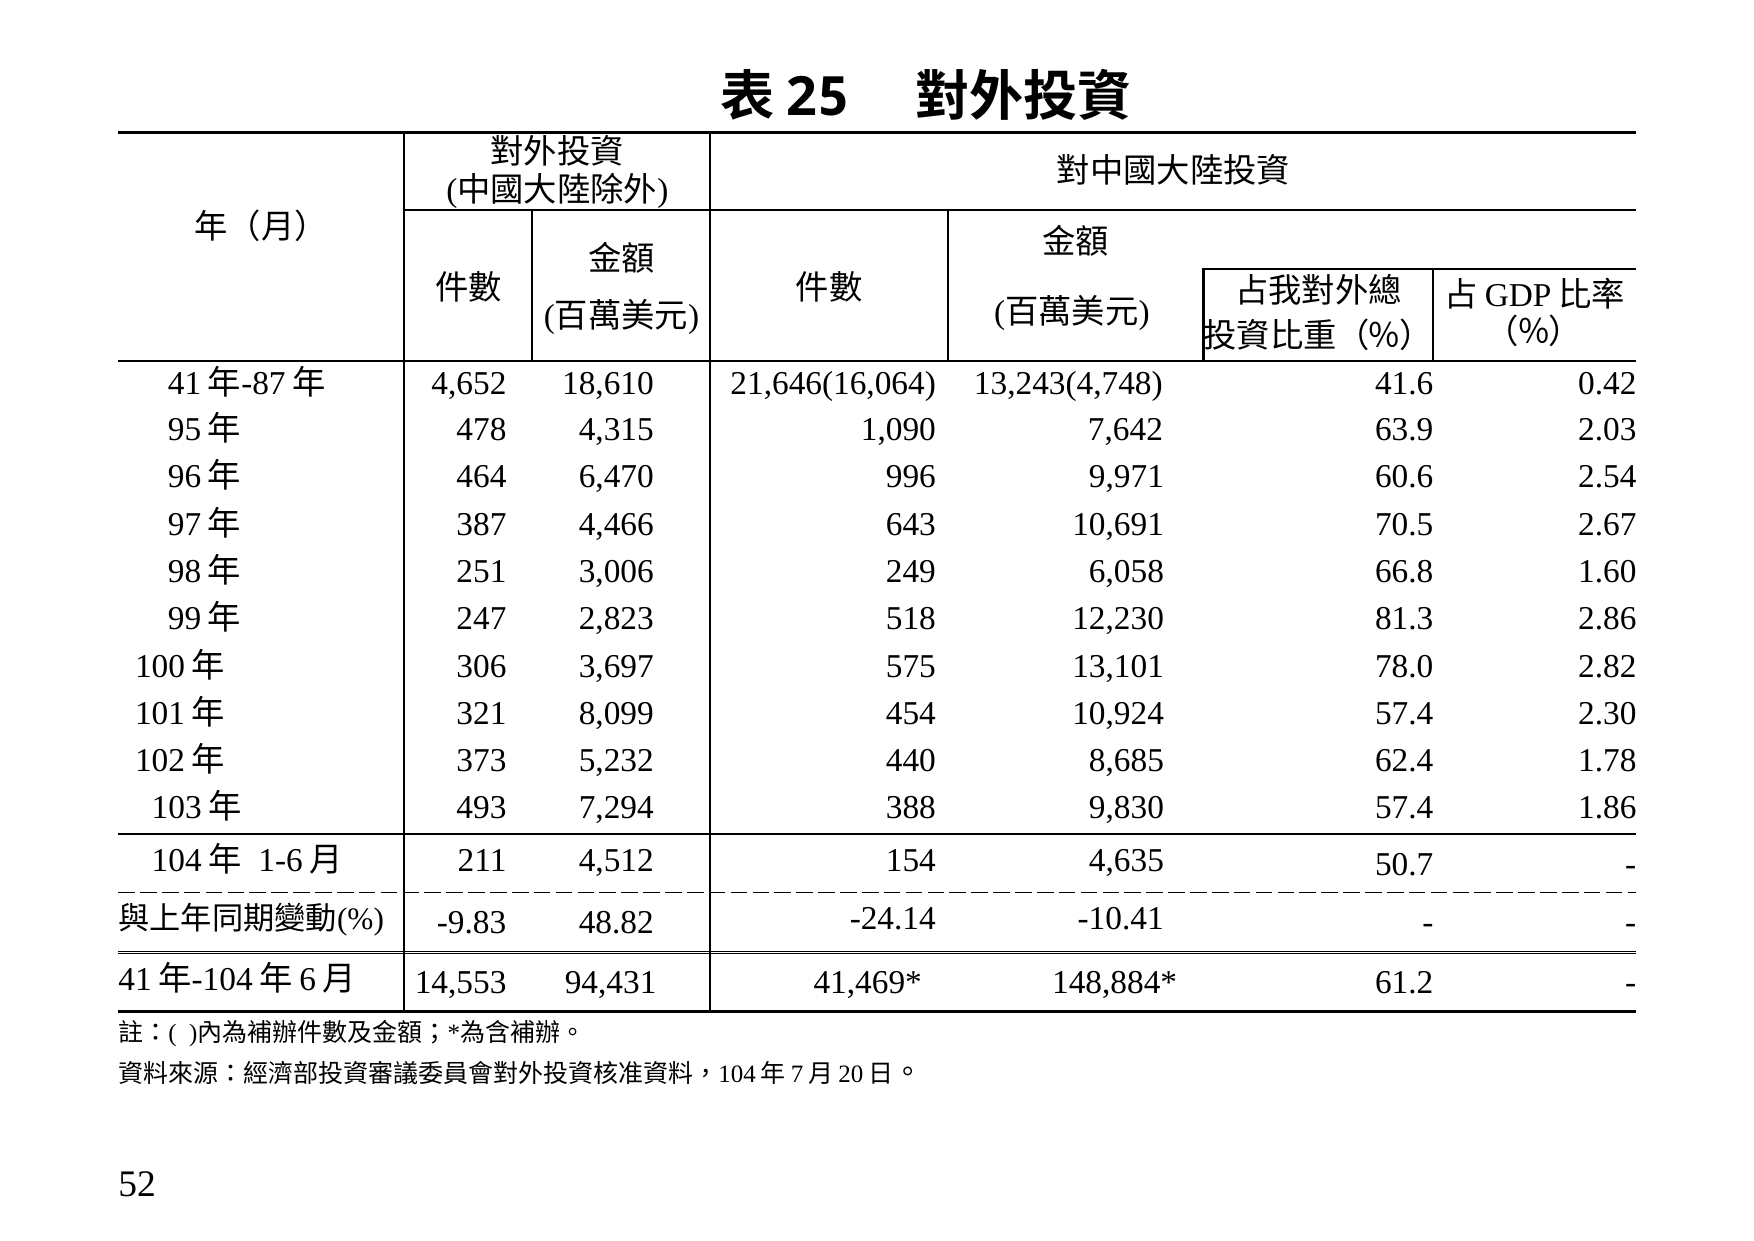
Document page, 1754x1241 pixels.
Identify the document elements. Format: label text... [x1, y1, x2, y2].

table_cell 387 [405, 502, 532, 549]
subtitle 表25 對外投資 [118, 53, 1636, 131]
table_cell [1433, 211, 1636, 268]
table_cell 金額 [949, 211, 1203, 268]
table_header 年（月） [118, 134, 403, 360]
table_cell 99年 [118, 597, 403, 644]
table_cell 13,101 [948, 644, 1203, 691]
table_cell 66.8 [1203, 549, 1433, 597]
table_cell 454 [711, 691, 948, 738]
table_cell 104年 1-6月 [118, 835, 403, 892]
table_cell 373 [405, 739, 532, 786]
table_cell 41,469* [711, 954, 948, 1010]
table_cell 占我對外總 投資比重（％） [1205, 270, 1432, 360]
table_cell 247 [405, 597, 532, 644]
table_cell 4,512 [532, 835, 709, 892]
table_cell 95年 [118, 408, 403, 455]
table_cell 21,646(16,064) [711, 362, 948, 407]
table_cell - [1433, 835, 1636, 892]
table_cell 211 [405, 835, 532, 892]
table_cell 154 [711, 835, 948, 892]
table_cell -10.41 [948, 892, 1203, 951]
table_cell 3,006 [532, 549, 709, 597]
table_cell 2.82 [1433, 644, 1636, 691]
table_cell 251 [405, 549, 532, 597]
table_cell 101年 [118, 691, 403, 738]
table_cell 57.4 [1203, 786, 1433, 833]
table_cell 7,294 [532, 786, 709, 833]
table_cell 13,243(4,748) [948, 362, 1203, 407]
table_cell 478 [405, 408, 532, 455]
table_cell 48.82 [532, 892, 709, 951]
table_cell 575 [711, 644, 948, 691]
table_cell 464 [405, 455, 532, 502]
table_cell 41年-104年6月 [118, 954, 403, 1010]
table_cell 件數 [405, 211, 531, 360]
table_cell 與上年同期變動(%) [118, 892, 403, 951]
table_cell (百萬美元) [949, 268, 1202, 360]
table_cell 1,090 [711, 408, 948, 455]
table_cell 1.78 [1433, 739, 1636, 786]
table_cell 2.30 [1433, 691, 1636, 738]
table_cell 57.4 [1203, 691, 1433, 738]
table_cell 2.86 [1433, 597, 1636, 644]
table_cell 493 [405, 786, 532, 833]
table_cell 61.2 [1203, 954, 1433, 1010]
table_cell - [1203, 892, 1433, 951]
table_cell 2.54 [1433, 455, 1636, 502]
table_cell 98年 [118, 549, 403, 597]
table_cell 10,691 [948, 502, 1203, 549]
table_cell 306 [405, 644, 532, 691]
table_cell 2.03 [1433, 408, 1636, 455]
table_cell 41.6 [1203, 362, 1433, 407]
table_cell 14,553 [405, 954, 532, 1010]
table_cell 2,823 [532, 597, 709, 644]
table_cell 7,642 [948, 408, 1203, 455]
table_cell 9,830 [948, 786, 1203, 833]
text 資料來源：經濟部投資審議委員會對外投資核准資料，104年7月20日。 [118, 1049, 1636, 1091]
table_cell 78.0 [1203, 644, 1433, 691]
table_cell 518 [711, 597, 948, 644]
table_cell 103年 [118, 786, 403, 833]
table_cell 100年 [118, 644, 403, 691]
table_cell 18,610 [532, 362, 709, 407]
table_cell 8,685 [948, 739, 1203, 786]
table_header 對中國大陸投資 [711, 134, 1636, 208]
table_cell 62.4 [1203, 739, 1433, 786]
table_cell 102年 [118, 739, 403, 786]
table_cell 249 [711, 549, 948, 597]
table_cell 41年-87年 [118, 362, 403, 407]
table_header 對外投資 (中國大陸除外) [405, 134, 709, 208]
table_cell 6,058 [948, 549, 1203, 597]
table_cell 388 [711, 786, 948, 833]
table_cell 50.7 [1203, 835, 1433, 892]
table_cell 70.5 [1203, 502, 1433, 549]
table_cell 96年 [118, 455, 403, 502]
table_cell -24.14 [711, 892, 948, 951]
table_cell 81.3 [1203, 597, 1433, 644]
table_cell 2.67 [1433, 502, 1636, 549]
table_cell 0.42 [1433, 362, 1636, 407]
table_cell 4,652 [405, 362, 532, 407]
table_cell 321 [405, 691, 532, 738]
table_cell 4,315 [532, 408, 709, 455]
table_cell 10,924 [948, 691, 1203, 738]
table_cell 3,697 [532, 644, 709, 691]
table_cell 4,466 [532, 502, 709, 549]
table_cell 440 [711, 739, 948, 786]
table_cell 63.9 [1203, 408, 1433, 455]
table_cell 60.6 [1203, 455, 1433, 502]
table_cell 148,884* [948, 954, 1203, 1010]
table_cell -9.83 [405, 892, 532, 951]
table_cell [1203, 211, 1433, 268]
table_cell - [1433, 892, 1636, 951]
table_cell 金額 (百萬美元) [533, 211, 709, 360]
table_cell 件數 [711, 211, 947, 360]
table_cell - [1433, 954, 1636, 1010]
table_cell 4,635 [948, 835, 1203, 892]
table_cell 1.60 [1433, 549, 1636, 597]
table_cell 996 [711, 455, 948, 502]
text 註：( )內為補辦件數及金額；*為含補辦。 [118, 1013, 1636, 1049]
table_cell 占GDP比率 （％） [1434, 270, 1636, 360]
table_cell 8,099 [532, 691, 709, 738]
table_cell 643 [711, 502, 948, 549]
table_cell 12,230 [948, 597, 1203, 644]
table_cell 1.86 [1433, 786, 1636, 833]
table_cell 5,232 [532, 739, 709, 786]
table_cell 94,431 [532, 954, 709, 1010]
table_cell 9,971 [948, 455, 1203, 502]
table_cell 97年 [118, 502, 403, 549]
table_cell 6,470 [532, 455, 709, 502]
